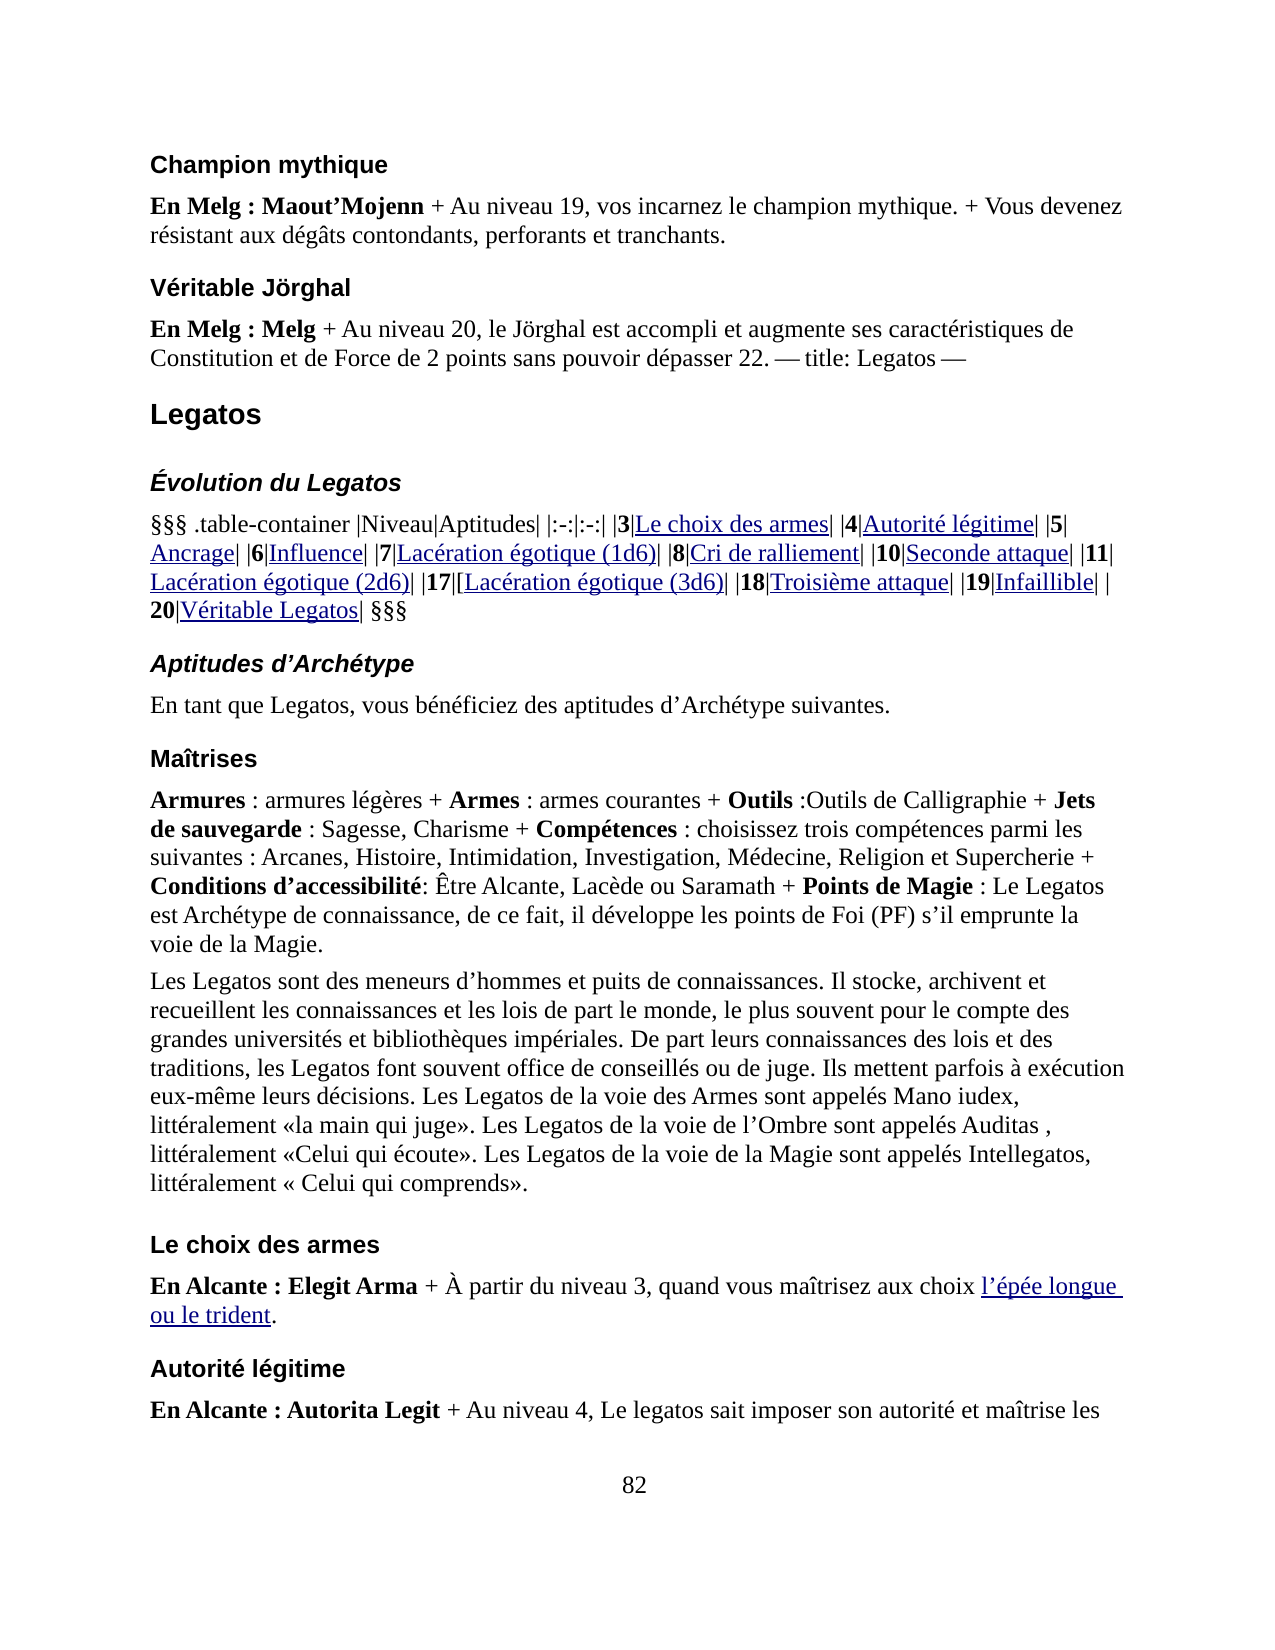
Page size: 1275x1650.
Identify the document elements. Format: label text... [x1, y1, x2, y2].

text En tant que Legatos, vous bénéficiez des aptitudes d’Archétype suivantes. [150, 690, 1125, 719]
text En Melg : Melg + Au niveau 20, le Jörghal est accompli et augmente ses caractéristiques de Constitution et de Force de 2 points sans pouvoir dépasser 22. — title: Legatos — [150, 314, 1125, 372]
subtitle Autorité légitime [150, 1354, 1125, 1382]
text En Melg : Maout’Mojenn + Au niveau 19, vos incarnez le champion mythique. + Vous devenez résistant aux dégâts contondants, perforants et tranchants. [150, 191, 1125, 248]
subtitle Maîtrises [150, 744, 1125, 772]
text §§§ .table-container |Niveau|Aptitudes| |:-:|:-:| |3|Le choix des armes| |4|Autorité légitime| |5|Ancrage| |6|Influence| |7|Lacération égotique (1d6)| |8|Cri de ralliement| |10|Seconde attaque| |11|Lacération égotique (2d6)| |17|[Lacération égotique (3d6)| |18|Troisième attaque| |19|Infaillible| |20|Véritable Legatos| §§§ [150, 509, 1125, 624]
subtitle Aptitudes d’Archétype [150, 649, 1125, 678]
subtitle Legatos [150, 397, 1125, 431]
subtitle Champion mythique [150, 150, 1125, 178]
text En Alcante : Elegit Arma + À partir du niveau 3, quand vous maîtrisez aux choix l’épée longue ou le trident. [150, 1271, 1125, 1329]
text En Alcante : Autorita Legit + Au niveau 4, Le legatos sait imposer son autorité et maîtrise les [150, 1395, 1125, 1424]
text Les Legatos sont des meneurs d’hommes et puits de connaissances. Il stocke, archivent et recueillent les connaissances et les lois de part le monde, le plus souvent pour le compte des grandes universités et bibliothèques impériales. De part leurs connaissances des lois et des traditions, les Legatos font souvent office de conseillés ou de juge. Ils mettent parfois à exécution eux-même leurs décisions. Les Legatos de la voie des Armes sont appelés Mano iudex, littéralement «la main qui juge». Les Legatos de la voie de l’Ombre sont appelés Auditas , littéralement «Celui qui écoute». Les Legatos de la voie de la Magie sont appelés Intellegatos, littéralement « Celui qui comprends». [150, 966, 1125, 1196]
subtitle Véritable Jörghal [150, 273, 1125, 302]
subtitle Le choix des armes [150, 1230, 1125, 1259]
subtitle Évolution du Legatos [150, 468, 1125, 497]
text Armures : armures légères + Armes : armes courantes + Outils :Outils de Calligraphie + Jets de sauvegarde : Sagesse, Charisme + Compétences : choisissez trois compétences parmi les suivantes : Arcanes, Histoire, Intimidation, Investigation, Médecine, Religion et Supercherie + Conditions d’accessibilité: Être Alcante, Lacède ou Saramath + Points de Magie : Le Legatos est Archétype de connaissance, de ce fait, il développe les points de Foi (PF) s’il emprunte la voie de la Magie. [150, 785, 1125, 957]
